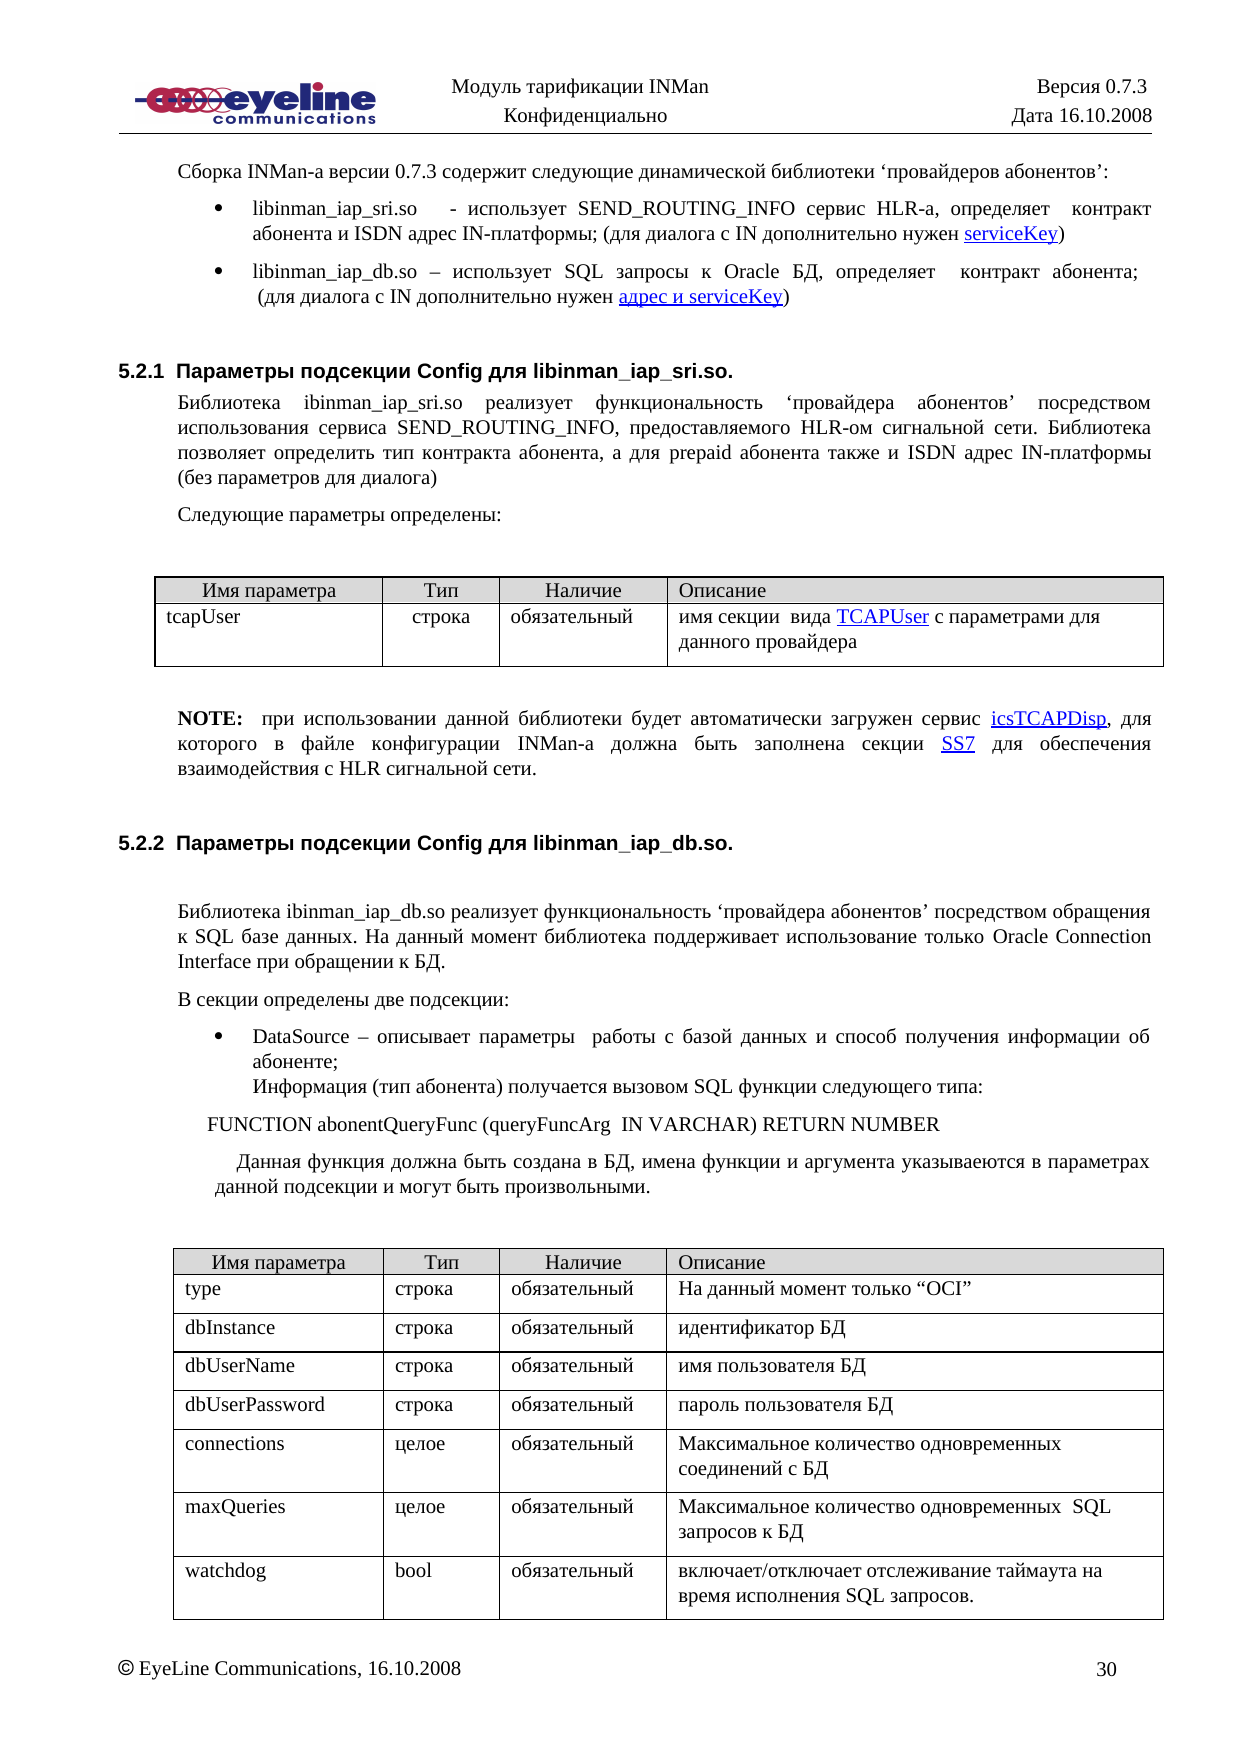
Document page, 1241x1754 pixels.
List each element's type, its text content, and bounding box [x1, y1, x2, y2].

list DataSource – описывает параметры работы с базой данных и способ получения информации об абоненте; Информация (тип абонента) получается вызовом SQL функции следующего типа: [215, 1023, 1151, 1098]
table_cell целое [384, 1493, 499, 1556]
table_cell обязательный [500, 1391, 666, 1428]
table_cell строка [384, 1314, 499, 1351]
table_header Описание [667, 1249, 1163, 1274]
list libinman_iap_db.so – использует SQL запросы к Oracle БД, определяет контракт абонента; (для диалога с IN дополнительно нужен адрес и serviceKey) [215, 258, 1151, 308]
table_cell dbUserPassword [174, 1391, 383, 1428]
list libinman_iap_sri.so - использует SEND_ROUTING_INFO сервис HLR-a, определяет контракт абонента и ISDN адрес IN-платформы; (для диалога с IN дополнительно нужен serviceKey) [215, 195, 1151, 245]
table_cell имя пользователя БД [667, 1353, 1163, 1390]
table_cell watchdog [174, 1557, 383, 1619]
table_header Описание [668, 578, 1163, 602]
text FUNCTION abonentQueryFunc (queryFuncArg IN VARCHAR) RETURN NUMBER [207, 1111, 1151, 1136]
text NOTE: при использовании данной библиотеки будет автоматически загружен сервис icsTCAPDisp, для которого в файле конфигурации INMan-a должна быть заполнена секции SS7 для обеспечения взаимодействия с HLR сигнальной сети. [177, 704, 1151, 779]
picture [135, 82, 376, 124]
table_header Тип [384, 1249, 499, 1274]
text Данная функция должна быть создана в БД, имена функции и аргумента указываеются в параметрах данной подсекции и могут быть произвольными. [215, 1148, 1151, 1198]
table_cell обязательный [500, 1430, 666, 1492]
table_cell строка [384, 1391, 499, 1428]
table_cell Максимальное количество одновременных SQL запросов к БД [667, 1493, 1163, 1556]
subtitle Параметры подсекции Config для libinman_iap_sri.so. [118, 358, 1151, 383]
table_cell Максимальное количество одновременных соединений c БД [667, 1430, 1163, 1492]
table_cell целое [384, 1430, 499, 1492]
table_cell строка [384, 1275, 499, 1313]
table_cell tcapUser [156, 604, 382, 666]
table_header Наличие [500, 578, 667, 602]
table_cell строка [383, 604, 499, 666]
table_header Тип [383, 578, 499, 602]
table_header Наличие [500, 1249, 666, 1274]
table_cell пароль пользователя БД [667, 1391, 1163, 1428]
table_cell обязательный [500, 1275, 666, 1313]
table_cell type [174, 1275, 383, 1313]
text Библиотека ibinman_iap_sri.so реализует функциональность ‘провайдера абонентов’ посредством использования сервиса SEND_ROUTING_INFO, предоставляемого HLR-ом сигнальной сети. Библиотека позволяет определить тип контракта абонента, а для prepaid абонента также и ISDN адрес IN-платформы (без параметров для диалога) [177, 389, 1151, 489]
table_cell connections [174, 1430, 383, 1492]
table_cell обязательный [500, 1557, 666, 1619]
table_cell включает/отключает отслеживание таймаута на время исполнения SQL запросов. [667, 1557, 1163, 1619]
subtitle Параметры подсекции Config для libinman_iap_db.so. [118, 829, 1151, 854]
table_cell maxQueries [174, 1493, 383, 1556]
table_cell обязательный [500, 1314, 666, 1351]
text Сборка INMan-a версии 0.7.3 содержит следующие динамической библиотеки ‘провайдеров абонентов’: [177, 158, 1151, 183]
table_cell bool [384, 1557, 499, 1619]
table_cell имя секции вида TCAPUser с параметрами для данного провайдера [668, 604, 1163, 666]
table_cell обязательный [500, 1353, 666, 1390]
table_cell строка [384, 1353, 499, 1390]
table_cell На данный момент только “OCI” [667, 1275, 1163, 1313]
table_cell dbInstance [174, 1314, 383, 1351]
text Следующие параметры определены: [177, 501, 1151, 526]
text Библиотека ibinman_iap_db.so реализует функциональность ‘провайдера абонентов’ посредством обращения к SQL базе данных. На данный момент библиотека поддерживает использование только Oracle Connection Interface при обращении к БД. [177, 898, 1151, 973]
table_cell обязательный [500, 604, 667, 666]
text В секции определены две подсекции: [177, 986, 1151, 1011]
table_header Имя параметра [174, 1249, 383, 1274]
table_cell обязательный [500, 1493, 666, 1556]
table_header Имя параметра [156, 578, 382, 602]
table_cell идентификатор БД [667, 1314, 1163, 1351]
table_cell dbUserName [174, 1353, 383, 1390]
